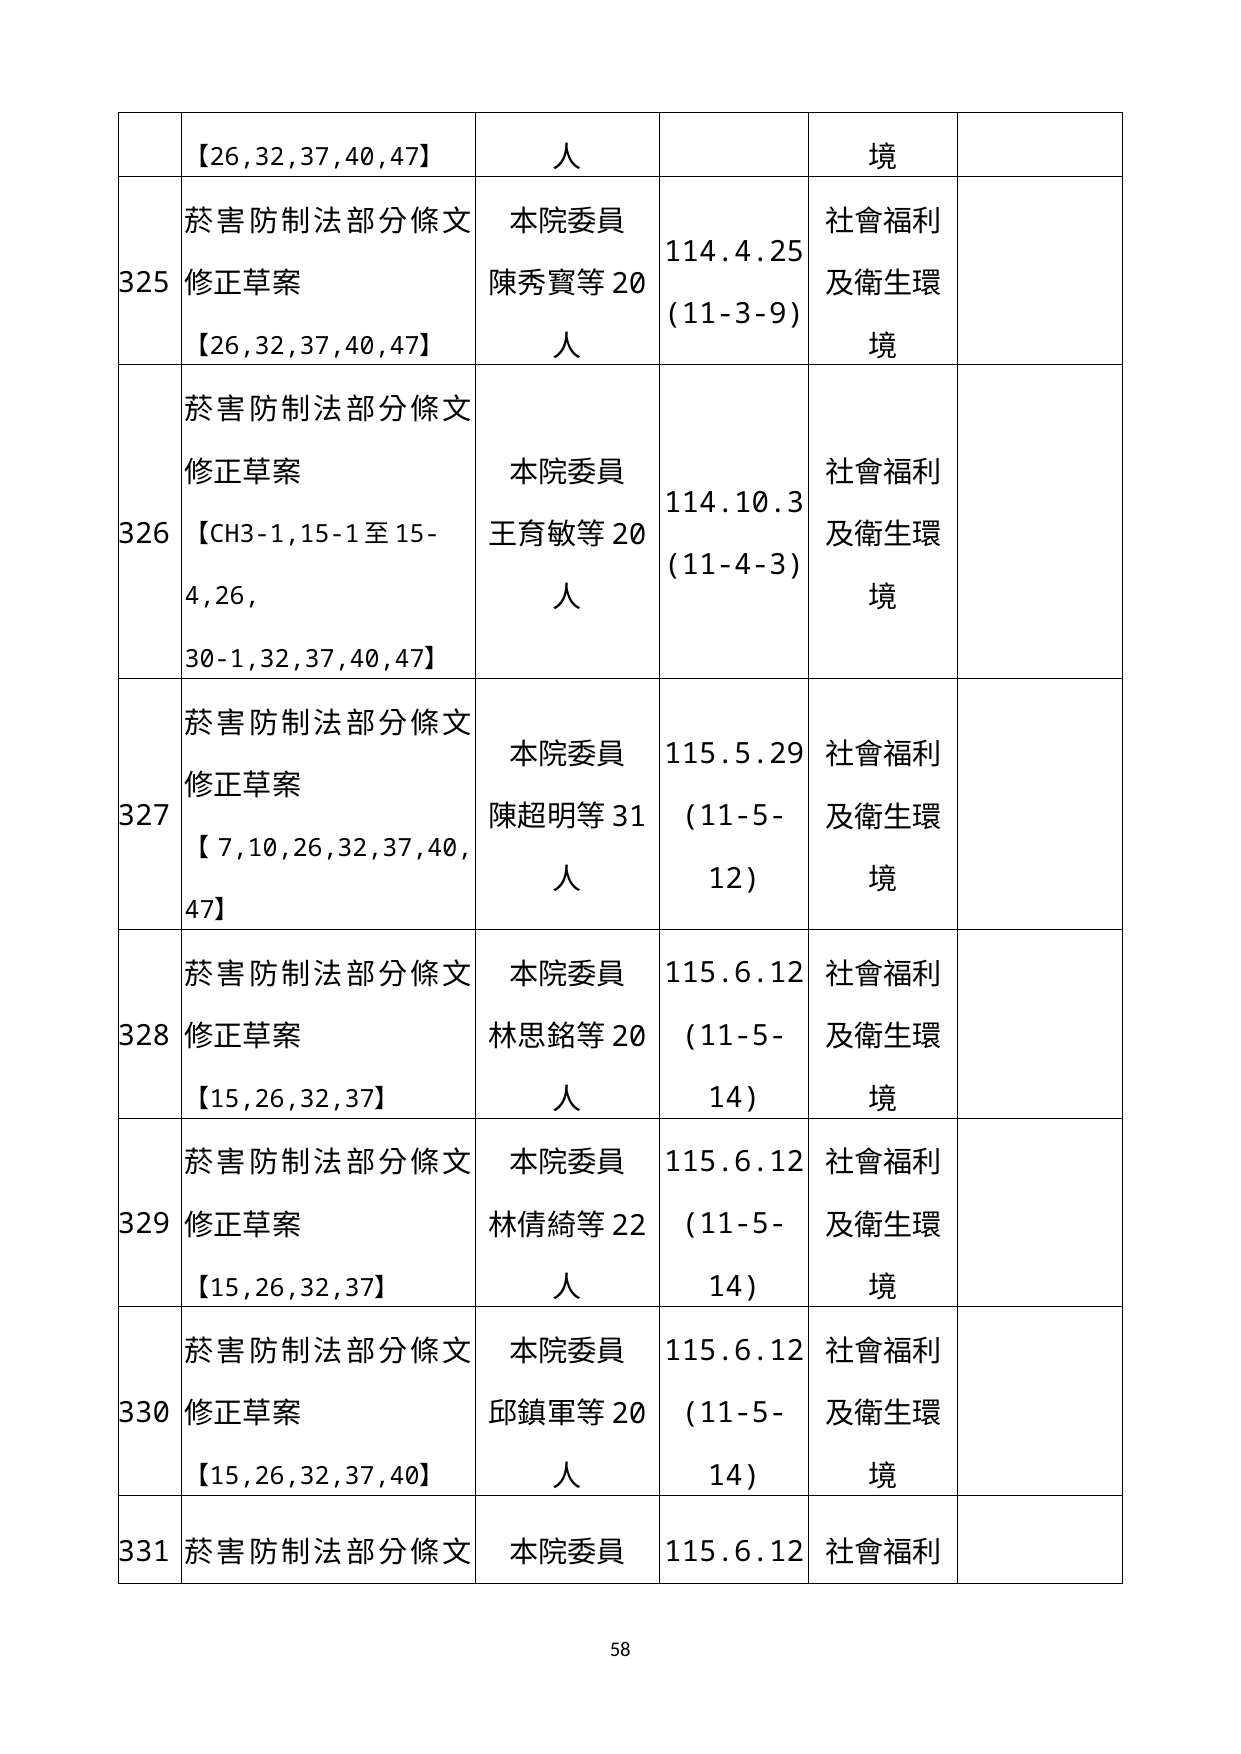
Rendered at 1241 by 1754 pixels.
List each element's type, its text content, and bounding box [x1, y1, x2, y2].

table_cell 社會福利及衛生環境 [809, 1119, 957, 1306]
table_cell 本院委員 陳秀寳等20人 [476, 177, 659, 364]
table_cell 境 [809, 113, 957, 176]
table_cell [119, 365, 181, 678]
table_cell 115.6.12 (11-5-14) [660, 930, 808, 1117]
table_cell 115.6.12 (11-5-14) [660, 1119, 808, 1306]
table_cell 社會福利及衛生環境 [809, 365, 957, 678]
table_cell [958, 177, 1122, 364]
table_cell 菸害防制法部分條文修正草案 【CH3-1,15-1至15-4,26, 30-1,32,37,40,47】 [182, 365, 475, 678]
table_cell 【26,32,37,40,47】 [182, 113, 475, 176]
table_cell 本院委員 林思銘等20人 [476, 930, 659, 1117]
table_cell 社會福利及衛生環境 [809, 1307, 957, 1494]
table_cell 115.6.12 [660, 1496, 808, 1583]
table_cell 本院委員 邱鎮軍等20人 [476, 1307, 659, 1494]
table_cell [660, 113, 808, 176]
table_cell 115.5.29 (11-5-12) [660, 679, 808, 929]
table_cell [958, 113, 1122, 176]
table_cell 社會福利及衛生環境 [809, 679, 957, 929]
table_cell [119, 1307, 181, 1494]
table_cell 菸害防制法部分條文修正草案 【7,10,26,32,37,40,47】 [182, 679, 475, 929]
table_cell [958, 1119, 1122, 1306]
table_cell [119, 113, 181, 176]
table_cell [119, 930, 181, 1117]
table_cell [958, 365, 1122, 678]
table_cell [958, 1496, 1122, 1583]
table_cell 社會福利及衛生環境 [809, 930, 957, 1117]
table_cell 本院委員 [476, 1496, 659, 1583]
table_cell 本院委員 王育敏等20人 [476, 365, 659, 678]
table_cell [119, 1496, 181, 1583]
table_cell 社會福利 [809, 1496, 957, 1583]
table_cell 本院委員 陳超明等31人 [476, 679, 659, 929]
table_cell 本院委員 林倩綺等22人 [476, 1119, 659, 1306]
table_cell [119, 679, 181, 929]
table_cell 社會福利及衛生環境 [809, 177, 957, 364]
table_cell 菸害防制法部分條文修正草案 【26,32,37,40,47】 [182, 177, 475, 364]
table_cell [958, 679, 1122, 929]
table_cell 菸害防制法部分條文 [182, 1496, 475, 1583]
table_cell 114.4.25 (11-3-9) [660, 177, 808, 364]
table_cell [119, 1119, 181, 1306]
table_cell 菸害防制法部分條文修正草案 【15,26,32,37】 [182, 930, 475, 1117]
table_cell 菸害防制法部分條文修正草案 【15,26,32,37】 [182, 1119, 475, 1306]
table_cell 114.10.3 (11-4-3) [660, 365, 808, 678]
table_cell 菸害防制法部分條文修正草案 【15,26,32,37,40】 [182, 1307, 475, 1494]
table_cell [119, 177, 181, 364]
table_cell 人 [476, 113, 659, 176]
table_cell 115.6.12 (11-5-14) [660, 1307, 808, 1494]
table_cell [958, 1307, 1122, 1494]
table_cell [958, 930, 1122, 1117]
